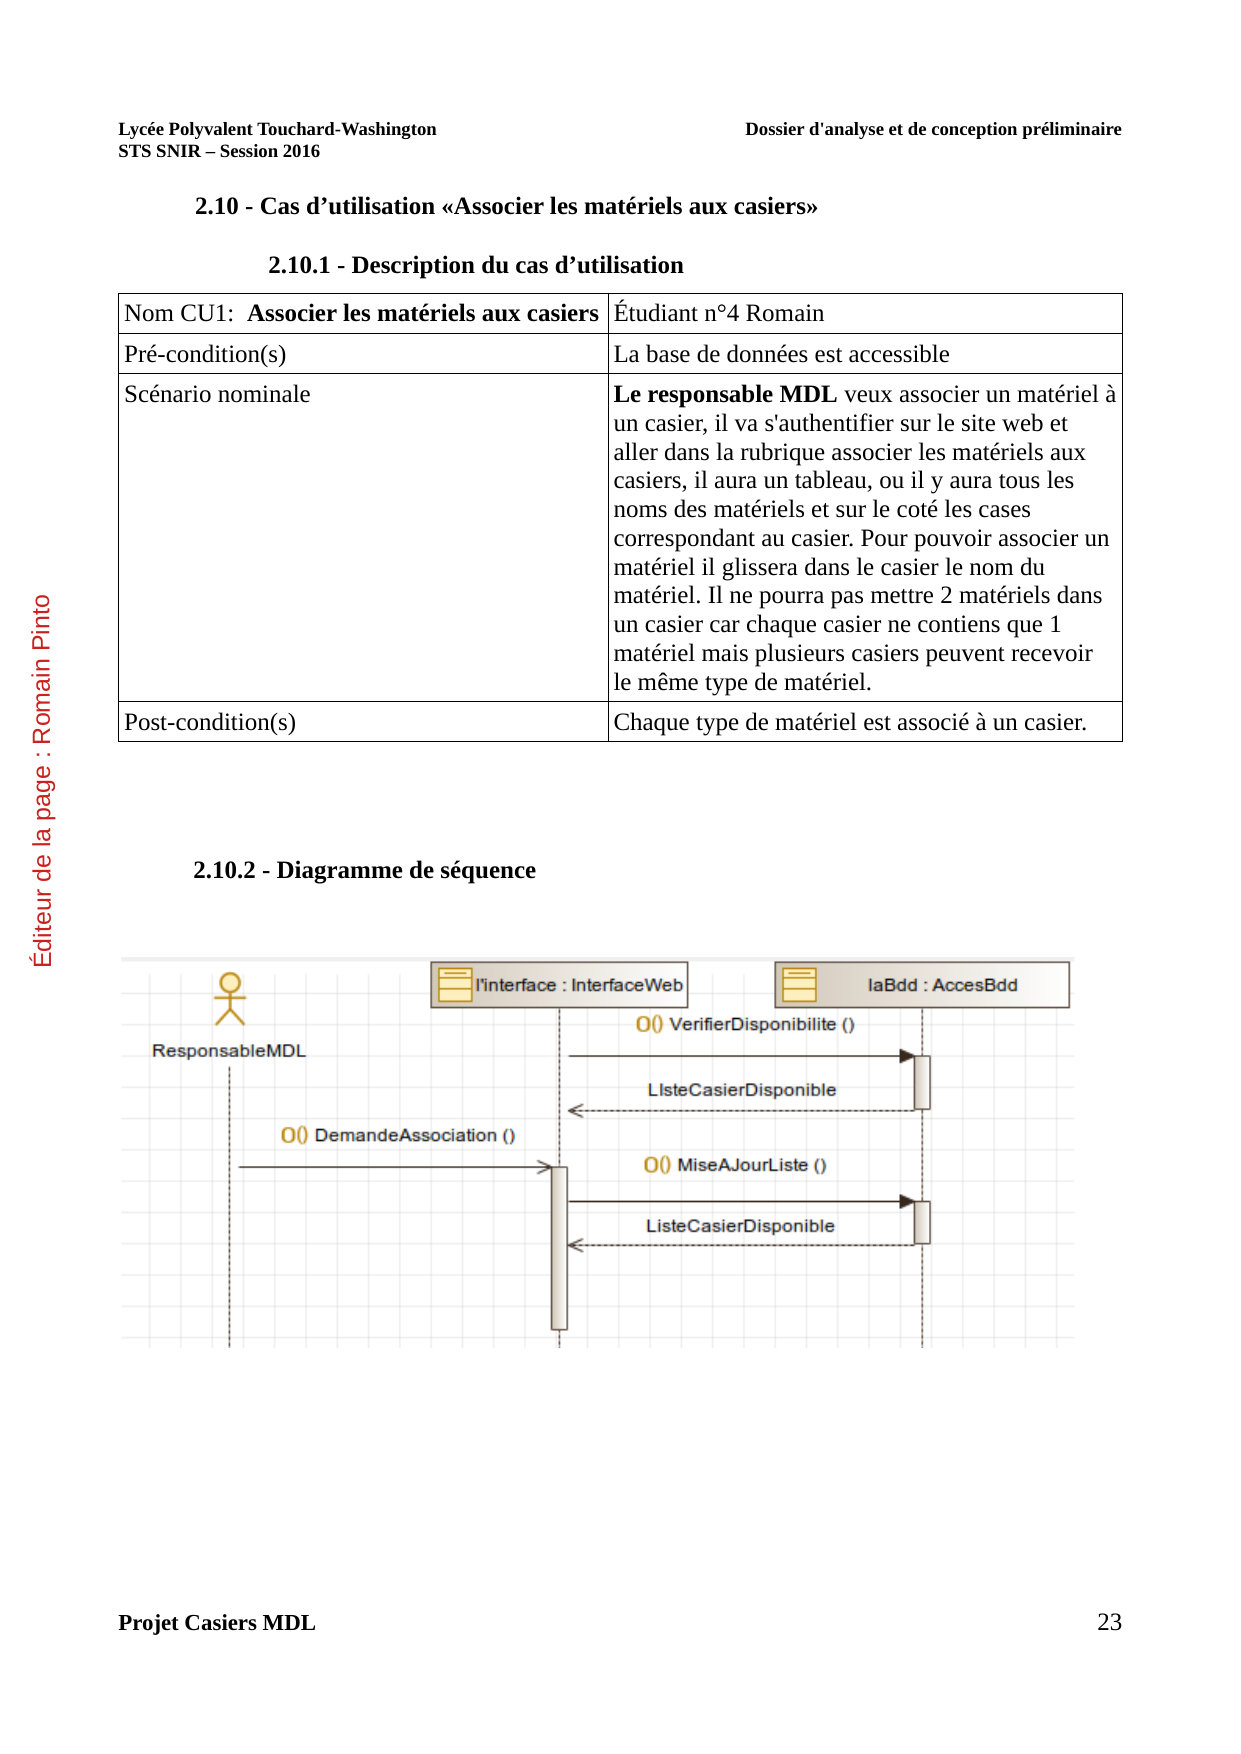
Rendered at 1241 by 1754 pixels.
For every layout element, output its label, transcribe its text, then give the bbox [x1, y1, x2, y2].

subtitle 2.10.1 - Description du cas d’utilisation [118, 247, 1122, 280]
table_cell Chaque type de matériel est associé à un casier. [609, 702, 1122, 741]
table_cell Scénario nominale [119, 374, 608, 701]
subtitle 2.10.2 - Diagramme de séquence [118, 851, 1122, 885]
table_header Nom CU1: Associer les matériels aux casiers [119, 294, 608, 333]
table_cell Pré-condition(s) [119, 334, 608, 373]
subtitle 2.10 - Cas d’utilisation «Associer les matériels aux casiers» [195, 191, 1122, 219]
table_cell Post-condition(s) [119, 702, 608, 741]
table_header Étudiant n°4 Romain [609, 294, 1122, 333]
picture [121, 957, 1075, 1348]
table_cell Le responsable MDL veux associer un matériel à un casier, il va s'authentifier sur le site web et aller dans la rubrique associer les matériels aux casiers, il aura un tableau, ou il y aura tous les noms des matériels et sur le coté les cases correspondant au casier. Pour pouvoir associer un matériel il glissera dans le casier le nom du matériel. Il ne pourra pas mettre 2 matériels dans un casier car chaque casier ne contiens que 1 matériel mais plusieurs casiers peuvent recevoir le même type de matériel. [609, 374, 1122, 701]
table_cell La base de données est accessible [609, 334, 1122, 373]
